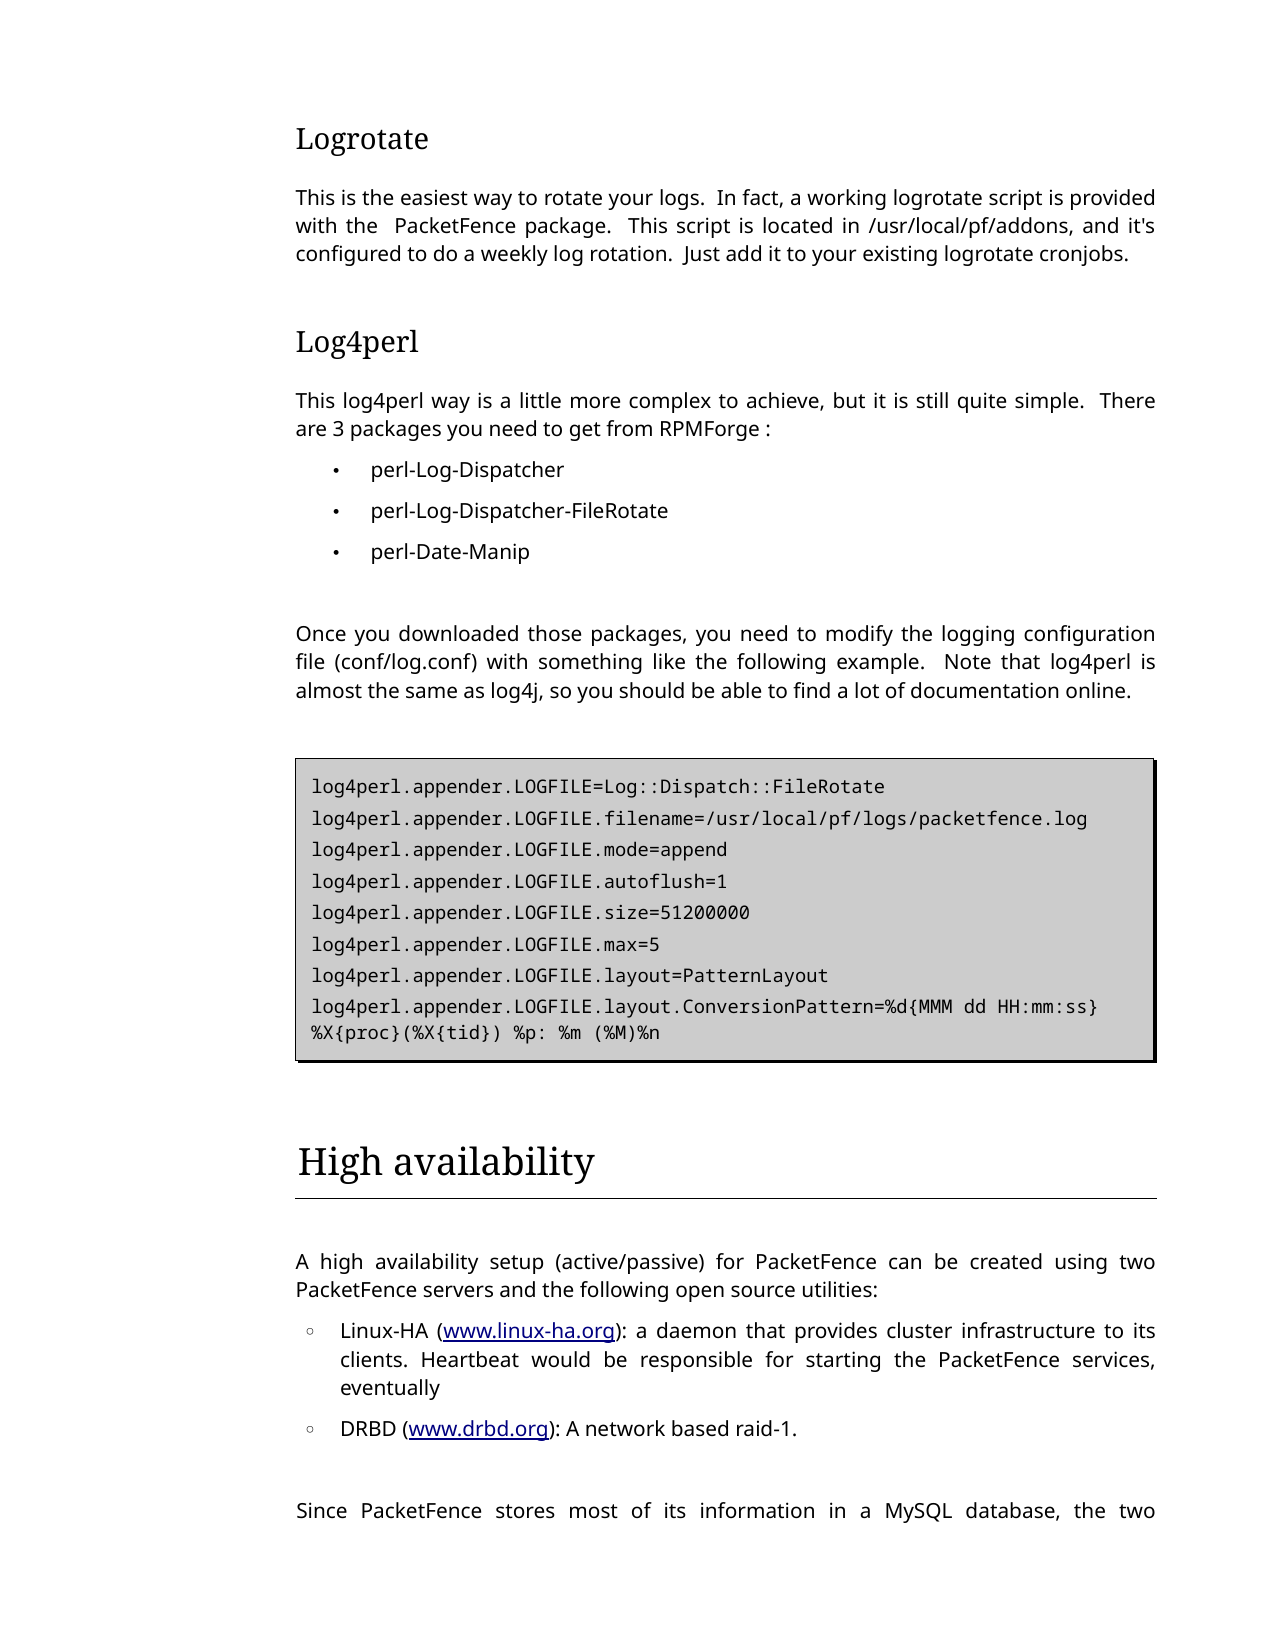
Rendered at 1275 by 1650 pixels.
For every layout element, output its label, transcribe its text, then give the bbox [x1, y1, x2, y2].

text log4perl.appender.LOGFILE.size=51200000 [296, 883, 1153, 915]
text Once you downloaded those packages, you need to modify the logging configuration file (conf/log.conf) with something like the following example. Note that log4perl is almost the same as log4j, so you should be able to find a lot of documentation online. [295, 619, 1157, 704]
text log4perl.appender.LOGFILE=Log::Dispatch::FileRotate [296, 759, 1153, 789]
list DRBD (www.drbd.org): A network based raid-1. [302, 1414, 1157, 1442]
text log4perl.appender.LOGFILE.autoflush=1 [296, 852, 1153, 883]
list perl-Log-Dispatcher-FileRotate [333, 496, 1157, 524]
subtitle Logrotate [295, 118, 1157, 158]
list Linux-HA (www.linux-ha.org): a daemon that provides cluster infrastructure to its clients. Heartbeat would be responsible for starting the PacketFence services, eventually [302, 1316, 1157, 1402]
subtitle Log4perl [295, 321, 1157, 361]
subtitle High availability [295, 1135, 1157, 1198]
text A high availability setup (active/passive) for PacketFence can be created using two PacketFence servers and the following open source utilities: [295, 1247, 1157, 1304]
list perl-Log-Dispatcher [333, 455, 1157, 484]
text log4perl.appender.LOGFILE.layout.ConversionPattern=%d{MMM dd HH:mm:ss} %X{proc}(%X{tid}) %p: %m (%M)%n [296, 978, 1153, 1060]
text log4perl.appender.LOGFILE.mode=append [296, 821, 1153, 852]
text log4perl.appender.LOGFILE.layout=PatternLayout [296, 946, 1153, 978]
text log4perl.appender.LOGFILE.filename=/usr/local/pf/logs/packetfence.log [296, 789, 1153, 821]
text Since PacketFence stores most of its information in a MySQL database, the two [296, 1496, 1157, 1524]
text log4perl.appender.LOGFILE.max=5 [296, 915, 1153, 946]
text This log4perl way is a little more complex to achieve, but it is still quite simple. There are 3 packages you need to get from RPMForge : [295, 386, 1157, 443]
list perl-Date-Manip [333, 537, 1157, 566]
text This is the easiest way to rotate your logs. In fact, a working logrotate script is provided with the PacketFence package. This script is located in /usr/local/pf/addons, and it's configured to do a weekly log rotation. Just add it to your existing logrotate cronjobs. [295, 183, 1157, 268]
